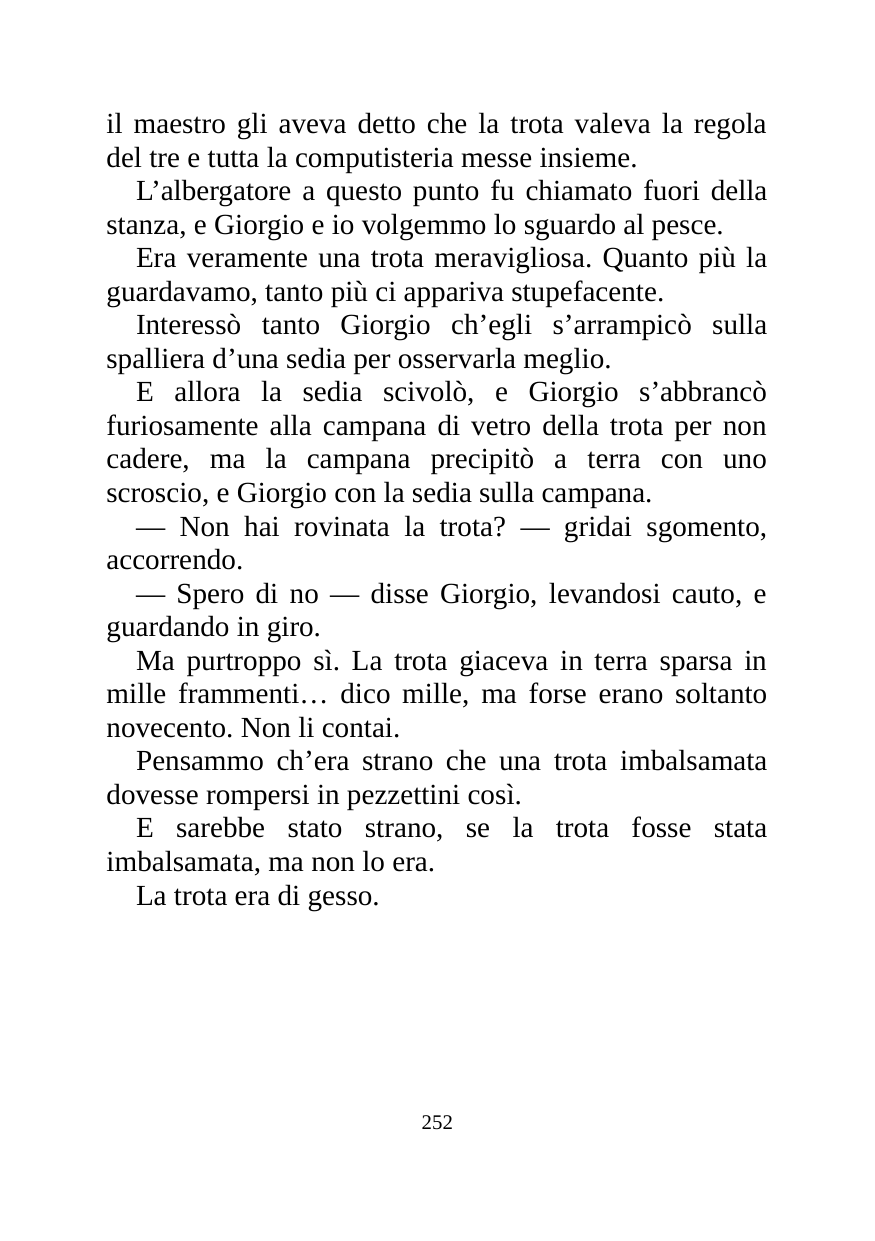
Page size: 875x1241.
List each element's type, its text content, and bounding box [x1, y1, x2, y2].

text Ma purtroppo sì. La trota giaceva in terra sparsa in mille frammenti… dico mille, ma forse erano soltanto novecento. Non li contai. [106, 643, 768, 743]
text Era veramente una trota meravigliosa. Quanto più la guardavamo, tanto più ci appariva stupefacente. [106, 240, 768, 307]
text E allora la sedia scivolò, e Giorgio s’abbrancò furiosamente alla campana di vetro della trota per non cadere, ma la campana precipitò a terra con uno scroscio, e Giorgio con la sedia sulla campana. [106, 374, 768, 509]
text L’albergatore a questo punto fu chiamato fuori della stanza, e Giorgio e io volgemmo lo sguardo al pesce. [106, 173, 768, 240]
text Pensammo ch’era strano che una trota imbalsamata dovesse rompersi in pezzettini così. [106, 743, 768, 811]
text Interessò tanto Giorgio ch’egli s’arrampicò sulla spalliera d’una sedia per osservarla meglio. [106, 307, 768, 374]
text E sarebbe stato strano, se la trota fosse stata imbalsamata, ma non lo era. [106, 811, 768, 878]
text La trota era di gesso. [106, 878, 768, 911]
text — Spero di no — disse Giorgio, levandosi cauto, e guardando in giro. [106, 576, 768, 643]
text — Non hai rovinata la trota? — gridai sgomento, accorrendo. [106, 509, 768, 576]
text il maestro gli aveva detto che la trota valeva la regola del tre e tutta la computisteria messe insieme. [106, 106, 768, 173]
